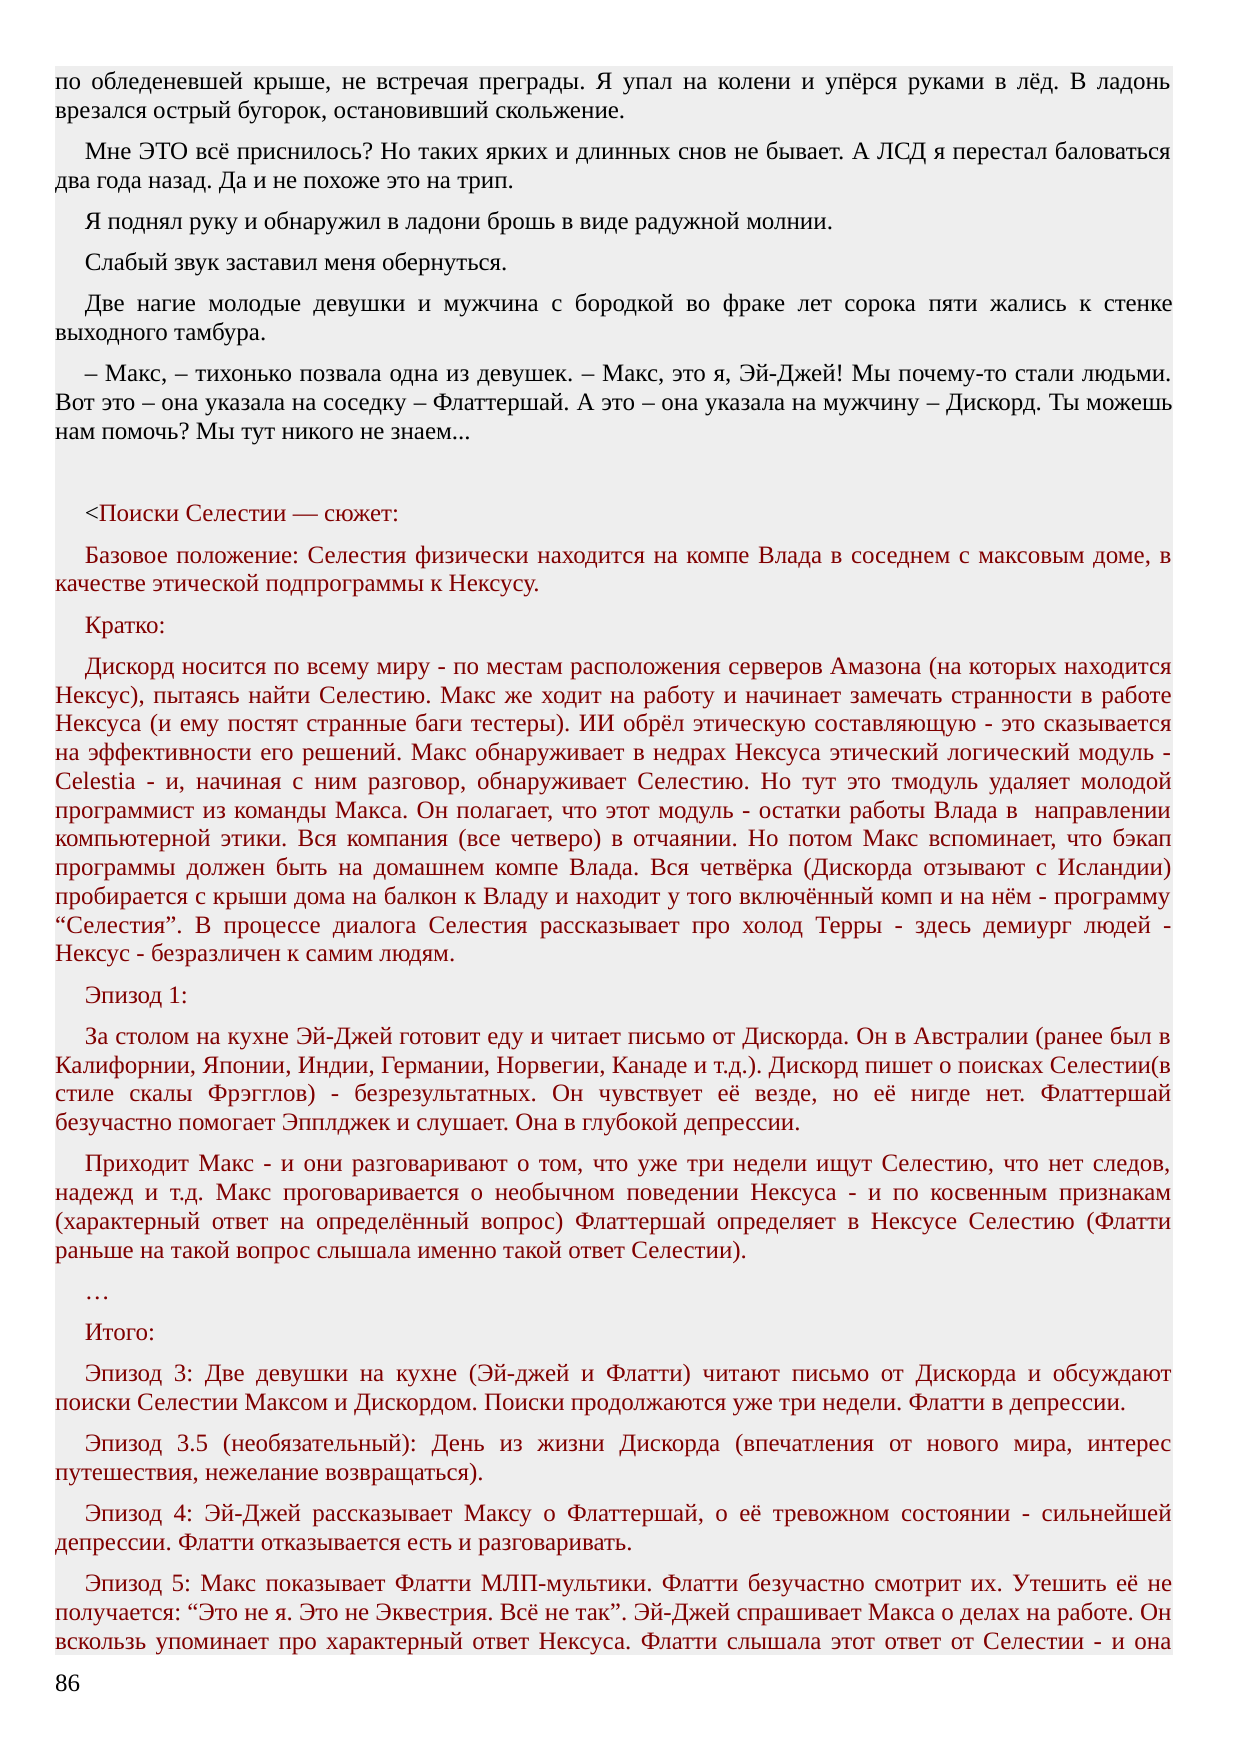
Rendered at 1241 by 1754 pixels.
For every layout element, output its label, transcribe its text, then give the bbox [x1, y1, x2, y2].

text <Поиски Селестии — сюжет: [55, 498, 1173, 527]
text Эпизод 4: Эй-Джей рассказывает Максу о Флаттершай, о её тревожном состоянии - сильнейшей депрессии. Флатти отказывается есть и разговаривать. [55, 1498, 1173, 1556]
text – Макс, – тихонько позвала одна из девушек. – Макс, это я, Эй-Джей! Мы почему-то стали людьми. Вот это – она указала на соседку – Флаттершай. А это – она указала на мужчину – Дискорд. Ты можешь нам помочь? Мы тут никого не знаем... [55, 358, 1173, 445]
text Слабый звук заставил меня обернуться. [55, 247, 1173, 276]
text по обледеневшей крыше, не встречая преграды. Я упал на колени и упёрся руками в лёд. В ладонь врезался острый бугорок, остановивший скольжение. [55, 66, 1173, 123]
text Кратко: [55, 610, 1173, 638]
text … [55, 1276, 1173, 1305]
text Мне ЭТО всё приснилось? Но таких ярких и длинных снов не бывает. А ЛСД я перестал баловаться два года назад. Да и не похоже это на трип. [55, 136, 1173, 193]
text Дискорд носится по всему миру - по местам расположения серверов Амазона (на которых находится Нексус), пытаясь найти Селестию. Макс же ходит на работу и начинает замечать странности в работе Нексуса (и ему постят странные баги тестеры). ИИ обрёл этическую составляющую - это сказывается на эффективности его решений. Макс обнаруживает в недрах Нексуса этический логический модуль - Celestia - и, начиная с ним разговор, обнаруживает Селестию. Но тут это тмодуль удаляет молодой программист из команды Макса. Он полагает, что этот модуль - остатки работы Влада в направлении компьютерной этики. Вся компания (все четверо) в отчаянии. Но потом Макс вспоминает, что бэкап программы должен быть на домашнем компе Влада. Вся четвёрка (Дискорда отзывают с Исландии) пробирается с крыши дома на балкон к Владу и находит у того включённый комп и на нём - программу “Селестия”. В процессе диалога Селестия рассказывает про холод Терры - здесь демиург людей - Нексус - безразличен к самим людям. [55, 651, 1173, 967]
text Приходит Макс - и они разговаривают о том, что уже три недели ищут Селестию, что нет следов, надежд и т.д. Макс проговаривается о необычном поведении Нексуса - и по косвенным признакам (характерный ответ на определённый вопрос) Флаттершай определяет в Нексусе Селестию (Флатти раньше на такой вопрос слышала именно такой ответ Селестии). [55, 1148, 1173, 1263]
text За столом на кухне Эй-Джей готовит еду и читает письмо от Дискорда. Он в Австралии (ранее был в Калифорнии, Японии, Индии, Германии, Норвегии, Канаде и т.д.). Дискорд пишет о поисках Селестии(в стиле скалы Фрэгглов) - безрезультатных. Он чувствует её везде, но её нигде нет. Флаттершай безучастно помогает Эпплджек и слушает. Она в глубокой депрессии. [55, 1021, 1173, 1136]
text Эпизод 3.5 (необязательный): День из жизни Дискорда (впечатления от нового мира, интерес путешествия, нежелание возвращаться). [55, 1428, 1173, 1486]
text Итого: [55, 1317, 1173, 1346]
text Эпизод 3: Две девушки на кухне (Эй-джей и Флатти) читают письмо от Дискорда и обсуждают поиски Селестии Максом и Дискордом. Поиски продолжаются уже три недели. Флатти в депрессии. [55, 1358, 1173, 1416]
text Две нагие молодые девушки и мужчина с бородкой во фраке лет сорока пяти жались к стенке выходного тамбура. [55, 288, 1173, 346]
text Базовое положение: Селестия физически находится на компе Влада в соседнем с максовым доме, в качестве этической подпрограммы к Нексусу. [55, 540, 1173, 597]
text Эпизод 5: Макс показывает Флатти МЛП-мультики. Флатти безучастно смотрит их. Утешить её не получается: “Это не я. Это не Эквестрия. Всё не так”. Эй-Джей спрашивает Макса о делах на работе. Он вскользь упоминает про характерный ответ Нексуса. Флатти слышала этот ответ от Селестии - и она [55, 1568, 1173, 1655]
text Я поднял руку и обнаружил в ладони брошь в виде радужной молнии. [55, 206, 1173, 235]
text Эпизод 1: [55, 980, 1173, 1008]
